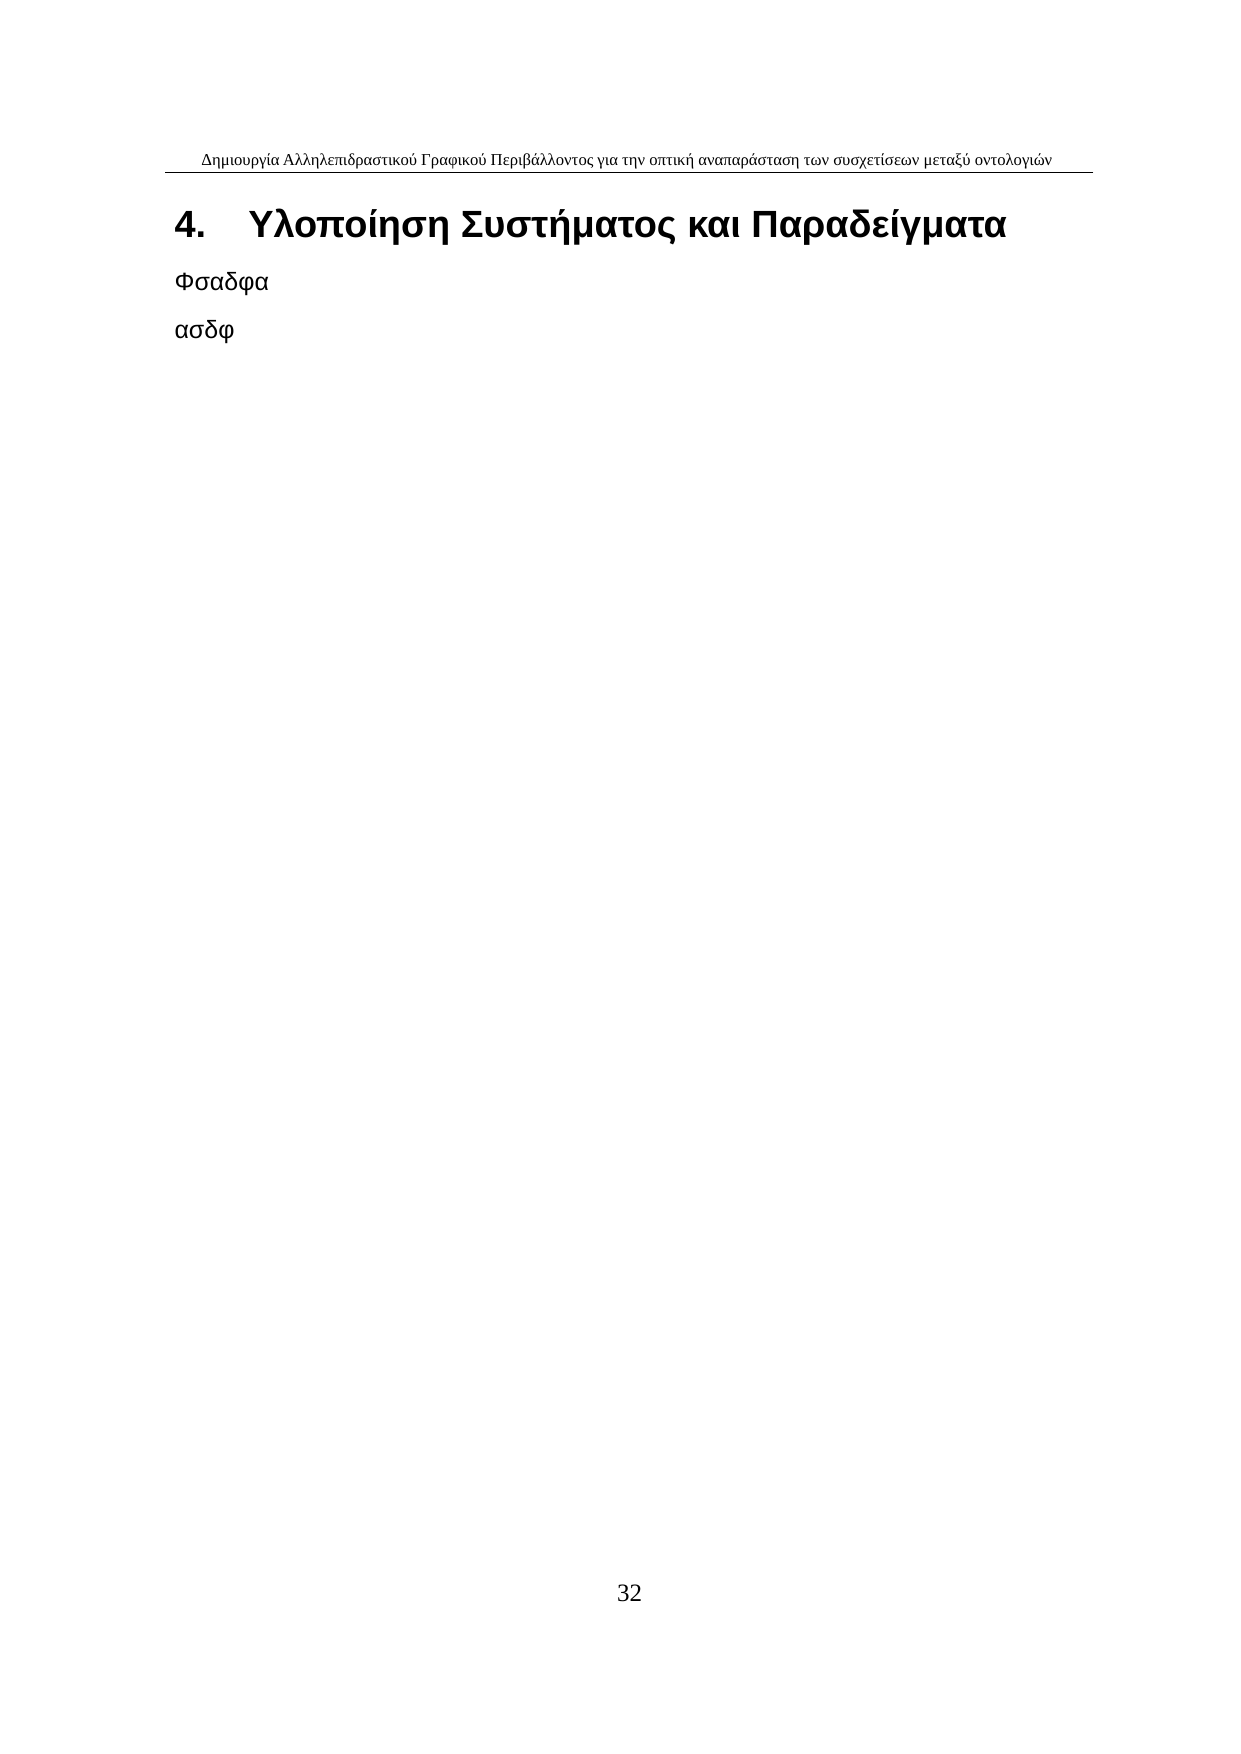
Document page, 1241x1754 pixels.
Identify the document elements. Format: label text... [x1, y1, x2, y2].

subtitle Υλοποίηση Συστήματος και Παραδείγματα [174, 202, 1093, 246]
text ασδφ [174, 314, 1093, 343]
text Φσαδφα [174, 267, 1093, 296]
